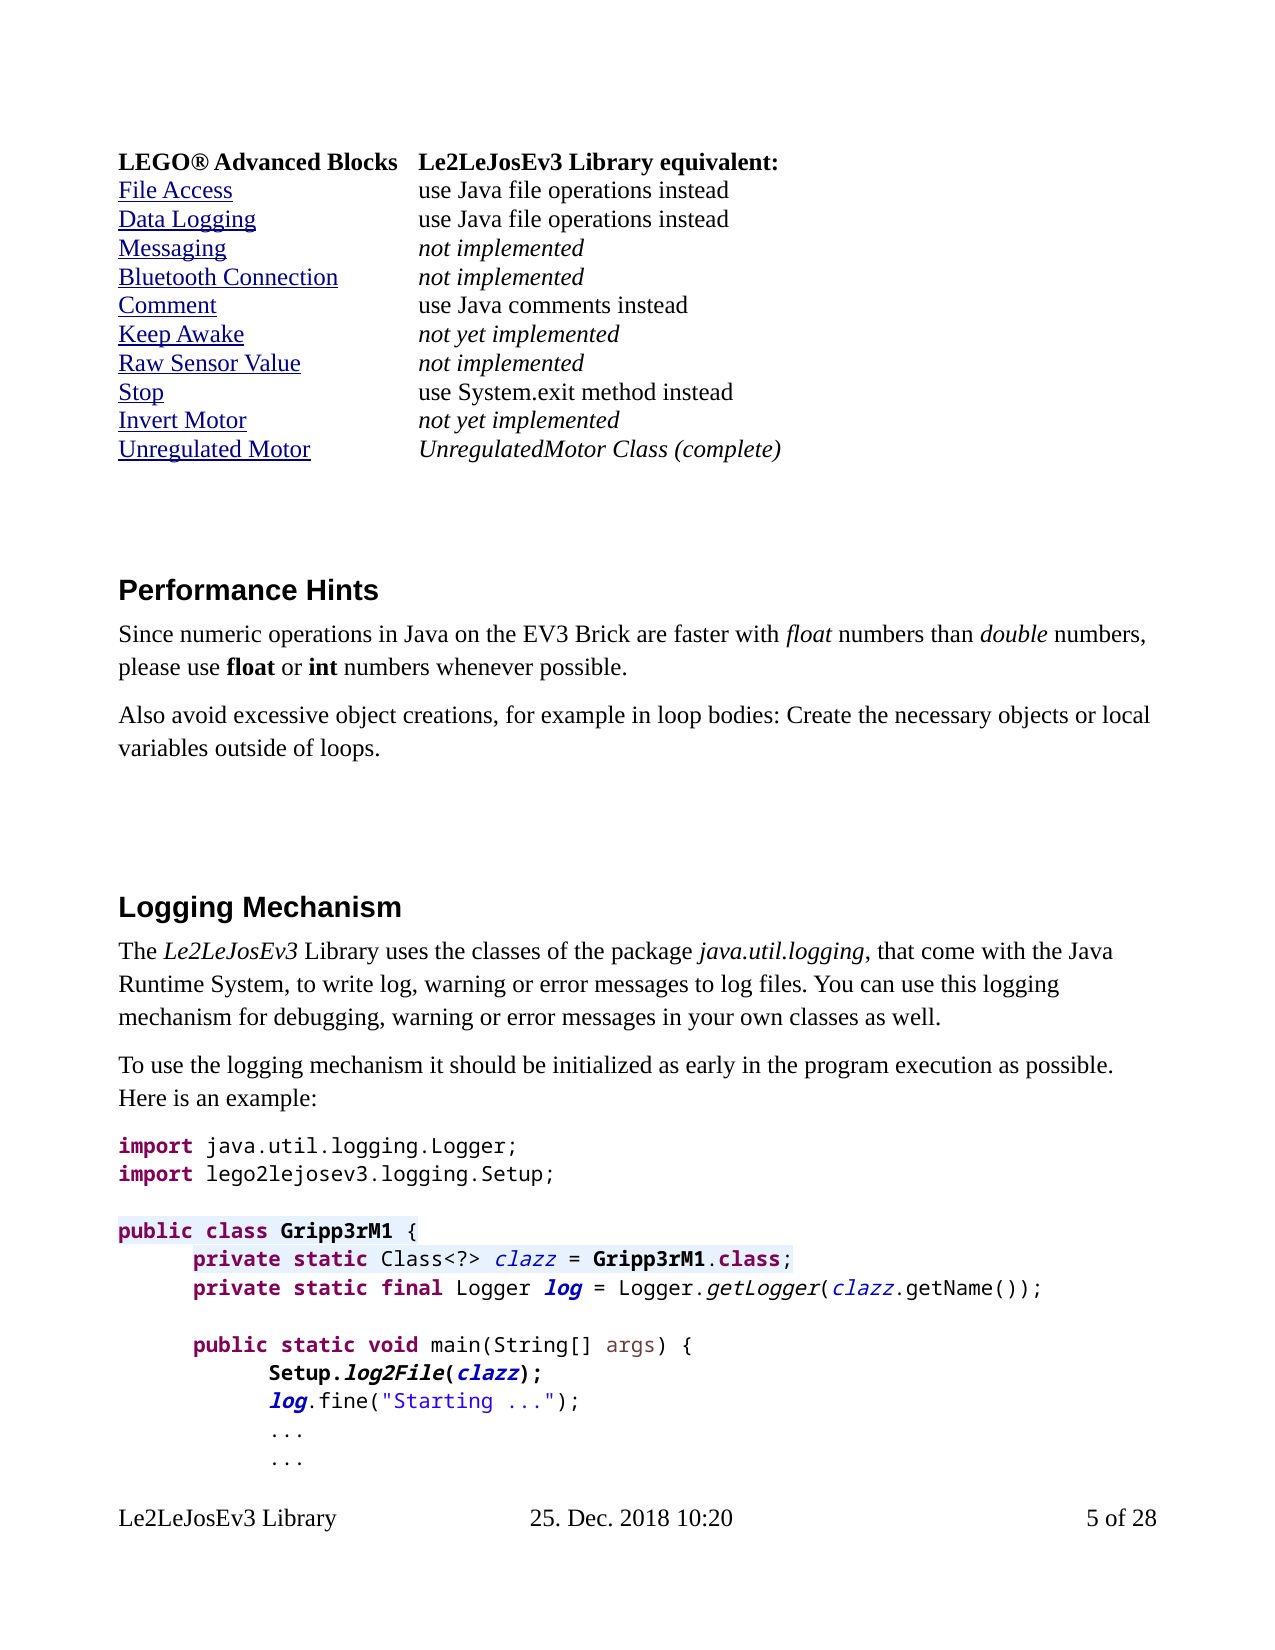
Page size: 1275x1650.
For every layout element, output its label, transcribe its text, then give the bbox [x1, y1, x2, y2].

text public static void main(String[] args) { [118, 1330, 1157, 1358]
text Since numeric operations in Java on the EV3 Brick are faster with float numbers than double numbers, please use float or int numbers whenever possible. [118, 619, 1157, 681]
subtitle Performance Hints [118, 573, 1157, 607]
text ... [118, 1415, 1157, 1443]
text To use the logging mechanism it should be initialized as early in the program execution as possible. Here is an example: [118, 1050, 1157, 1112]
text Unregulated Motor UnregulatedMotor Class (complete) [118, 434, 1157, 463]
text Raw Sensor Value not implemented [118, 348, 1157, 377]
text Messaging not implemented [118, 233, 1157, 262]
text log.fine("Starting ..."); [118, 1387, 1157, 1415]
text import java.util.logging.Logger; [118, 1131, 1157, 1159]
text import lego2lejosev3.logging.Setup; [118, 1159, 1157, 1188]
text ... [118, 1443, 1157, 1472]
text private static Class<?> clazz = Gripp3rM1.class; [118, 1244, 1157, 1273]
text LEGO® Advanced Blocks Le2LeJosEv3 Library equivalent: [118, 118, 1157, 176]
text Stop use System.exit method instead [118, 377, 1157, 406]
text Invert Motor not yet implemented [118, 406, 1157, 434]
text The Le2LeJosEv3 Library uses the classes of the package java.util.logging, that come with the Java Runtime System, to write log, warning or error messages to log files. You can use this logging mechanism for debugging, warning or error messages in your own classes as well. [118, 936, 1157, 1031]
text Also avoid excessive object creations, for example in loop bodies: Create the necessary objects or local variables outside of loops. [118, 700, 1157, 762]
text private static final Logger log = Logger.getLogger(clazz.getName()); [118, 1273, 1157, 1301]
subtitle Logging Mechanism [118, 890, 1157, 924]
text Comment use Java comments instead [118, 291, 1157, 319]
text Data Logging use Java file operations instead [118, 204, 1157, 233]
text Keep Awake not yet implemented [118, 319, 1157, 348]
text Setup.log2File(clazz); [118, 1358, 1157, 1387]
text Bluetooth Connection not implemented [118, 262, 1157, 291]
text File Access use Java file operations instead [118, 176, 1157, 204]
text public class Gripp3rM1 { [118, 1216, 1157, 1244]
